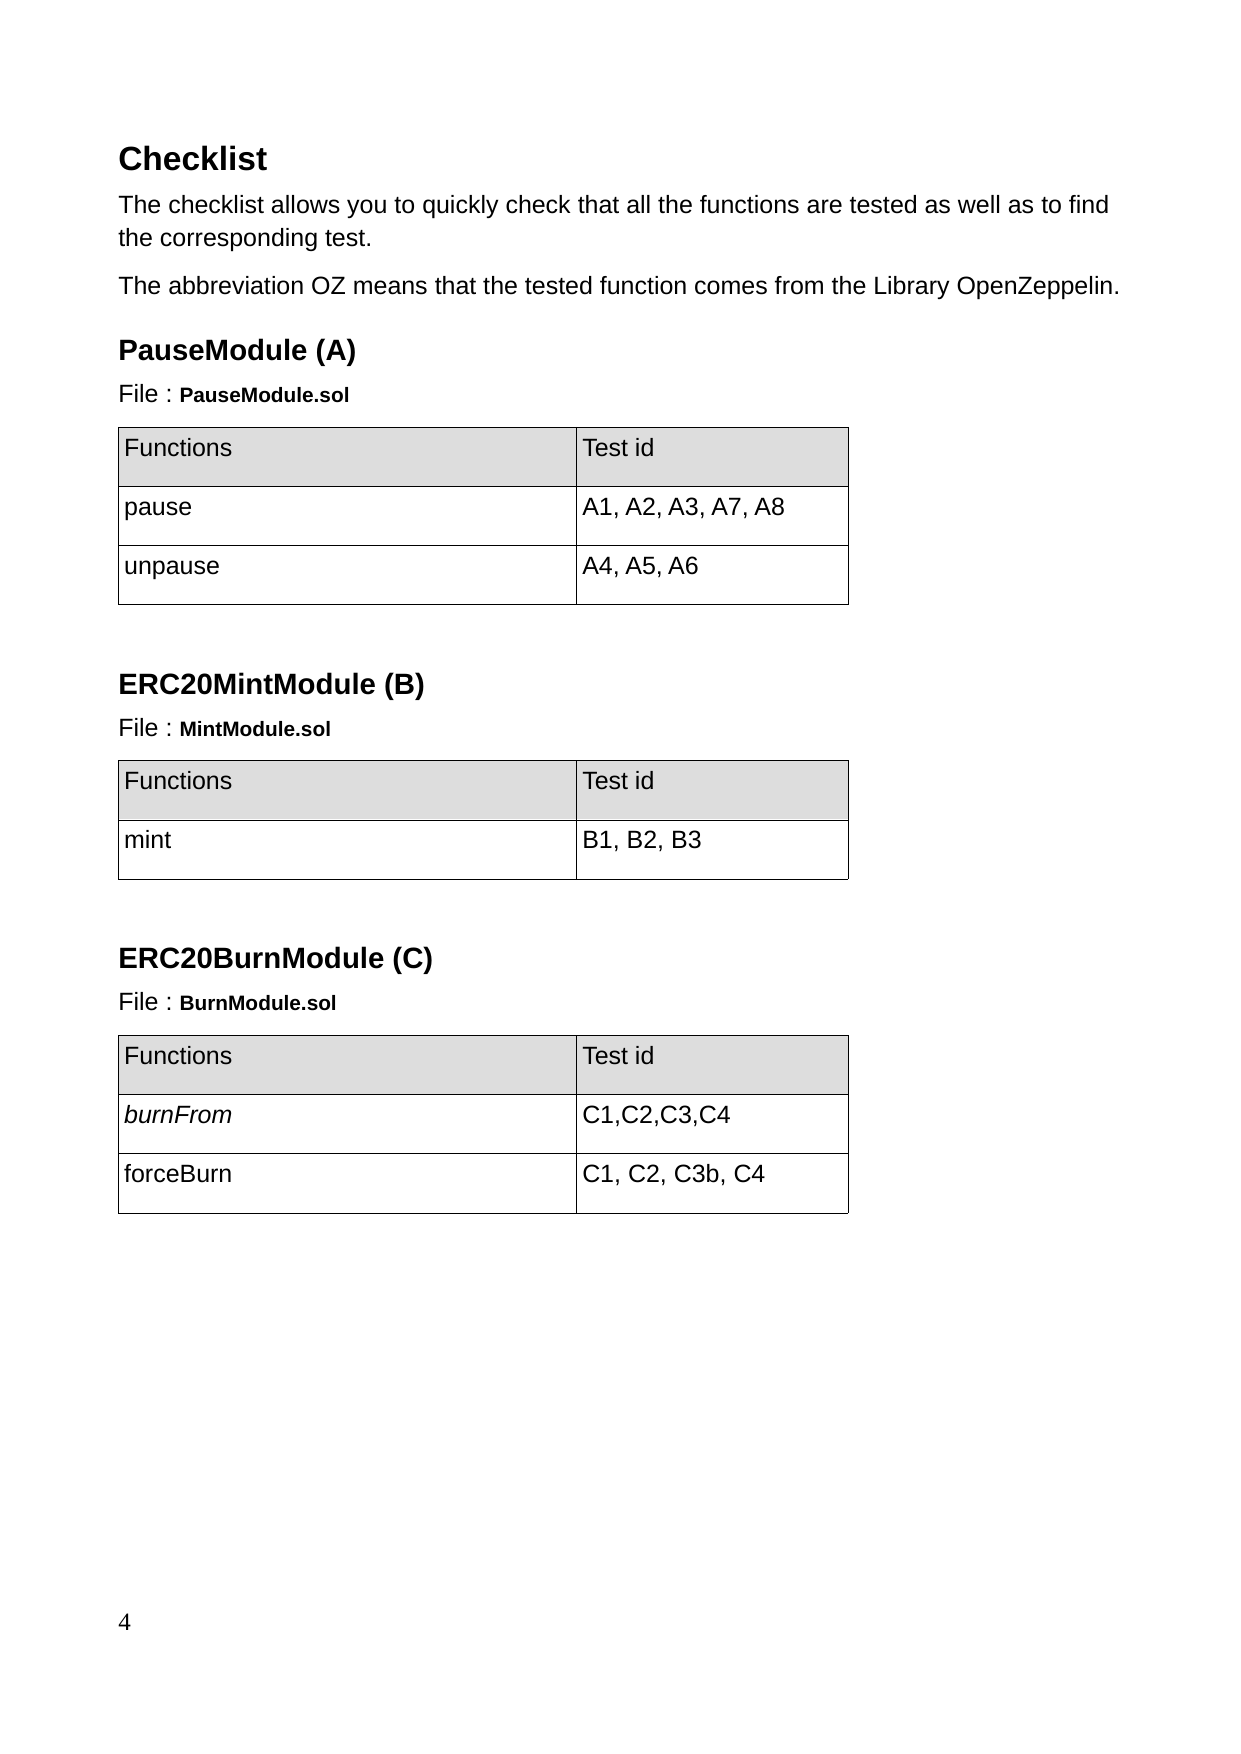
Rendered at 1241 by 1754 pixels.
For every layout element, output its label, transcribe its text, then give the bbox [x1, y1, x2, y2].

table_header Functions [119, 428, 576, 486]
table_cell unpause [119, 546, 576, 604]
table_header Test id [577, 428, 848, 486]
table_cell C1, C2, C3b, C4 [577, 1154, 848, 1212]
table_cell pause [119, 487, 576, 545]
table_cell C1,C2,C3,C4 [577, 1095, 848, 1153]
table_header Functions [119, 1036, 576, 1094]
table_cell A4, A5, A6 [577, 546, 848, 604]
subtitle Checklist [118, 139, 1122, 178]
table_cell B1, B2, B3 [577, 821, 848, 879]
table_cell A1, A2, A3, A7, A8 [577, 487, 848, 545]
table_cell burnFrom [119, 1095, 576, 1153]
text The abbreviation OZ means that the tested function comes from the Library OpenZeppelin. [118, 271, 1122, 299]
table_cell forceBurn [119, 1154, 576, 1212]
table_header Test id [577, 1036, 848, 1094]
subtitle PauseModule (A) [118, 333, 1122, 367]
text File : PauseModule.sol [118, 379, 1122, 408]
table_header Test id [577, 761, 848, 819]
text File : BurnModule.sol [118, 987, 1122, 1016]
subtitle ERC20MintModule (B) [118, 667, 1122, 700]
text The checklist allows you to quickly check that all the functions are tested as well as to find the corresponding test. [118, 190, 1122, 252]
table_cell mint [119, 821, 576, 879]
text File : MintModule.sol [118, 713, 1122, 742]
table_header Functions [119, 761, 576, 819]
subtitle ERC20BurnModule (C) [118, 941, 1122, 975]
